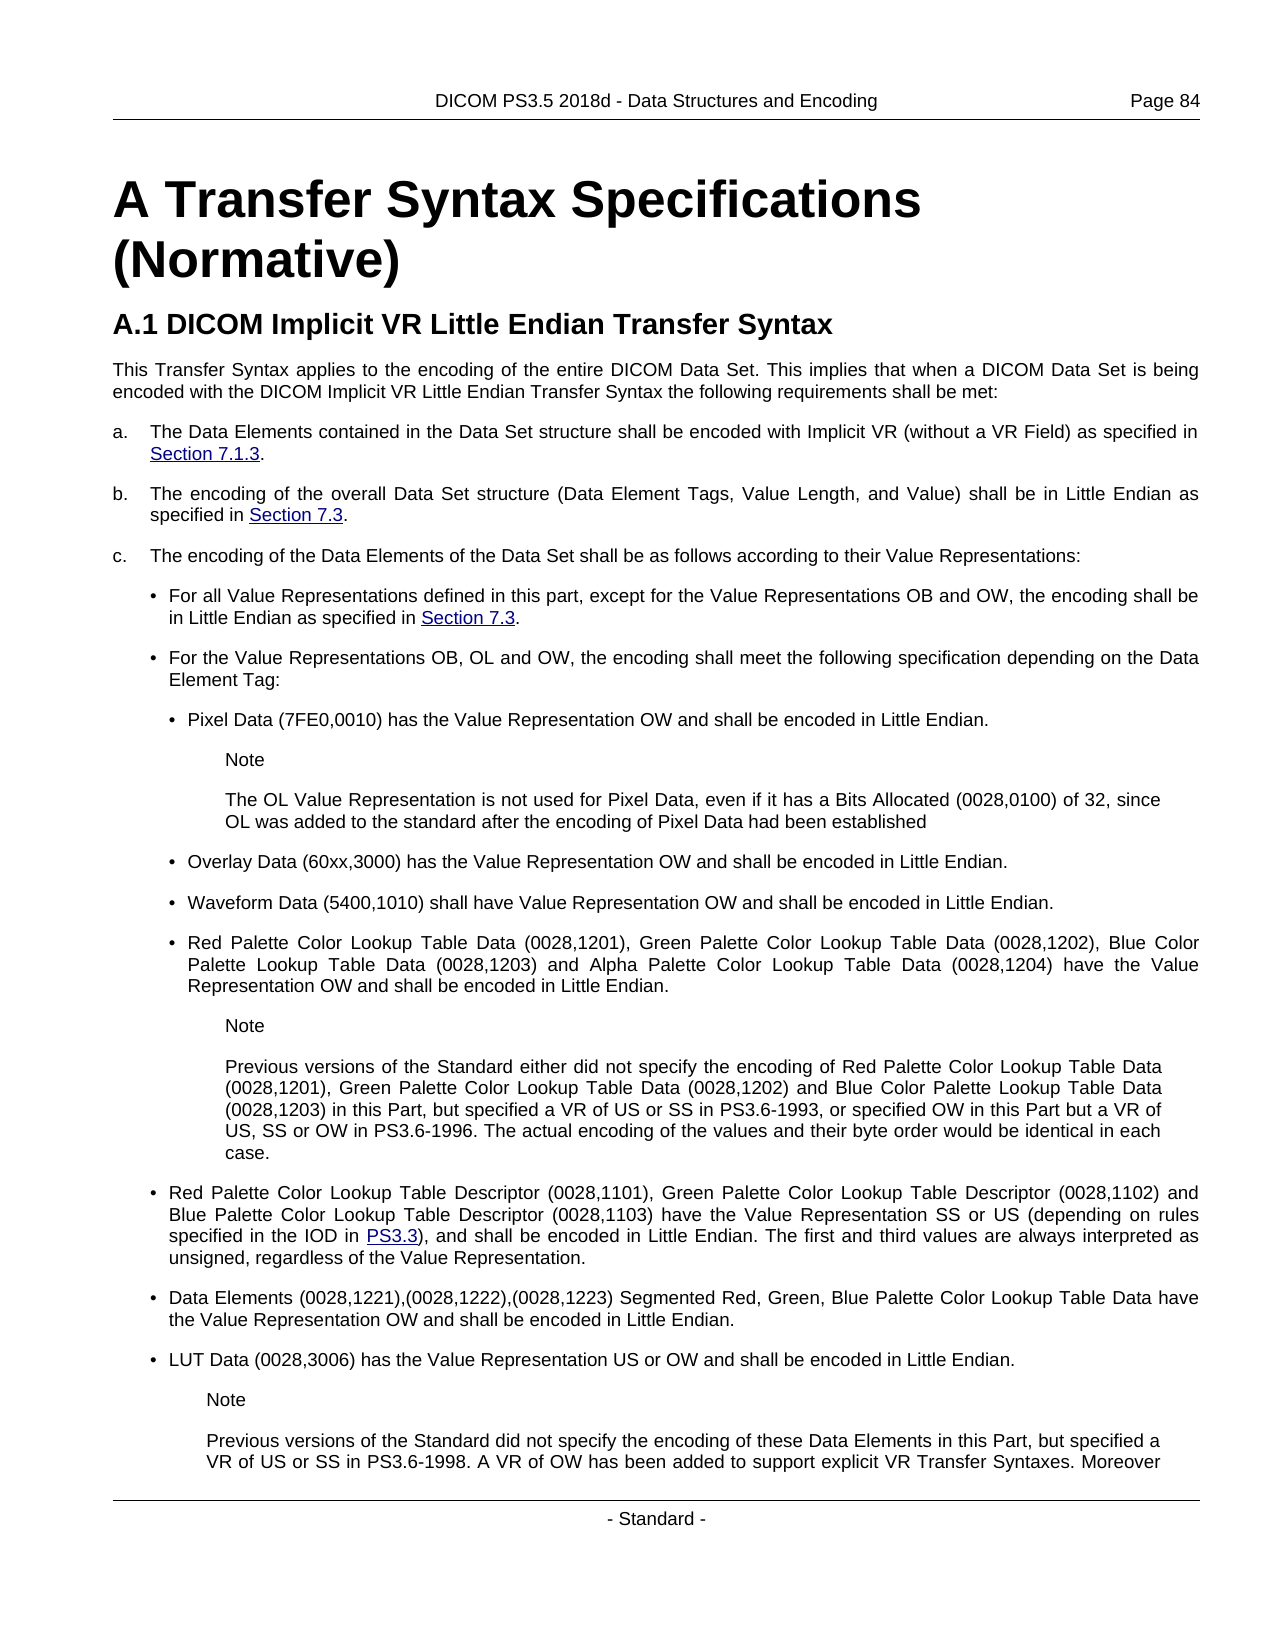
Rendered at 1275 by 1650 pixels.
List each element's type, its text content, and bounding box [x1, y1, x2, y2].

list Waveform Data (5400,1010) shall have Value Representation OW and shall be encoded in Little Endian. [169, 891, 1200, 913]
list Note [206, 749, 1162, 771]
list For the Value Representations OB, OL and OW, the encoding shall meet the following specification depending on the Data Element Tag: [150, 647, 1200, 690]
list Overlay Data (60xx,3000) has the Value Representation OW and shall be encoded in Little Endian. [169, 851, 1200, 873]
text A Transfer Syntax Specifications (Normative) [112, 169, 1200, 288]
text A.1 DICOM Implicit VR Little Endian Transfer Syntax [112, 307, 1200, 340]
text This Transfer Syntax applies to the encoding of the entire DICOM Data Set. This implies that when a DICOM Data Set is being encoded with the DICOM Implicit VR Little Endian Transfer Syntax the following requirements shall be met: [112, 359, 1200, 402]
list Red Palette Color Lookup Table Data (0028,1201), Green Palette Color Lookup Table Data (0028,1202), Blue Color Palette Lookup Table Data (0028,1203) and Alpha Palette Color Lookup Table Data (0028,1204) have the Value Representation OW and shall be encoded in Little Endian. [169, 932, 1200, 996]
list Red Palette Color Lookup Table Descriptor (0028,1101), Green Palette Color Lookup Table Descriptor (0028,1102) and Blue Palette Color Lookup Table Descriptor (0028,1103) have the Value Representation SS or US (depending on rules specified in the IOD in PS3.3), and shall be encoded in Little Endian. The first and third values are always interpreted as unsigned, regardless of the Value Representation. [150, 1182, 1200, 1268]
list The encoding of the Data Elements of the Data Set shall be as follows according to their Value Representations: [112, 544, 1200, 566]
list Note [187, 1389, 1162, 1411]
list The OL Value Representation is not used for Pixel Data, even if it has a Bits Allocated (0028,0100) of 32, since OL was added to the standard after the encoding of Pixel Data had been established [206, 789, 1162, 832]
list The Data Elements contained in the Data Set structure shall be encoded with Implicit VR (without a VR Field) as specified in Section 7.1.3. [112, 421, 1200, 464]
list Pixel Data (7FE0,0010) has the Value Representation OW and shall be encoded in Little Endian. [169, 709, 1200, 730]
list Note [206, 1015, 1162, 1037]
list Data Elements (0028,1221),(0028,1222),(0028,1223) Segmented Red, Green, Blue Palette Color Lookup Table Data have the Value Representation OW and shall be encoded in Little Endian. [150, 1287, 1200, 1330]
list LUT Data (0028,3006) has the Value Representation US or OW and shall be encoded in Little Endian. [150, 1349, 1200, 1371]
list The encoding of the overall Data Set structure (Data Element Tags, Value Length, and Value) shall be in Little Endian as specified in Section 7.3. [112, 483, 1200, 526]
list For all Value Representations defined in this part, except for the Value Representations OB and OW, the encoding shall be in Little Endian as specified in Section 7.3. [150, 585, 1200, 628]
list Previous versions of the Standard either did not specify the encoding of Red Palette Color Lookup Table Data (0028,1201), Green Palette Color Lookup Table Data (0028,1202) and Blue Color Palette Lookup Table Data (0028,1203) in this Part, but specified a VR of US or SS in PS3.6-1993, or specified OW in this Part but a VR of US, SS or OW in PS3.6-1996. The actual encoding of the values and their byte order would be identical in each case. [206, 1056, 1162, 1163]
list Previous versions of the Standard did not specify the encoding of these Data Elements in this Part, but specified a VR of US or SS in PS3.6-1998. A VR of OW has been added to support explicit VR Transfer Syntaxes. Moreover [187, 1429, 1162, 1473]
